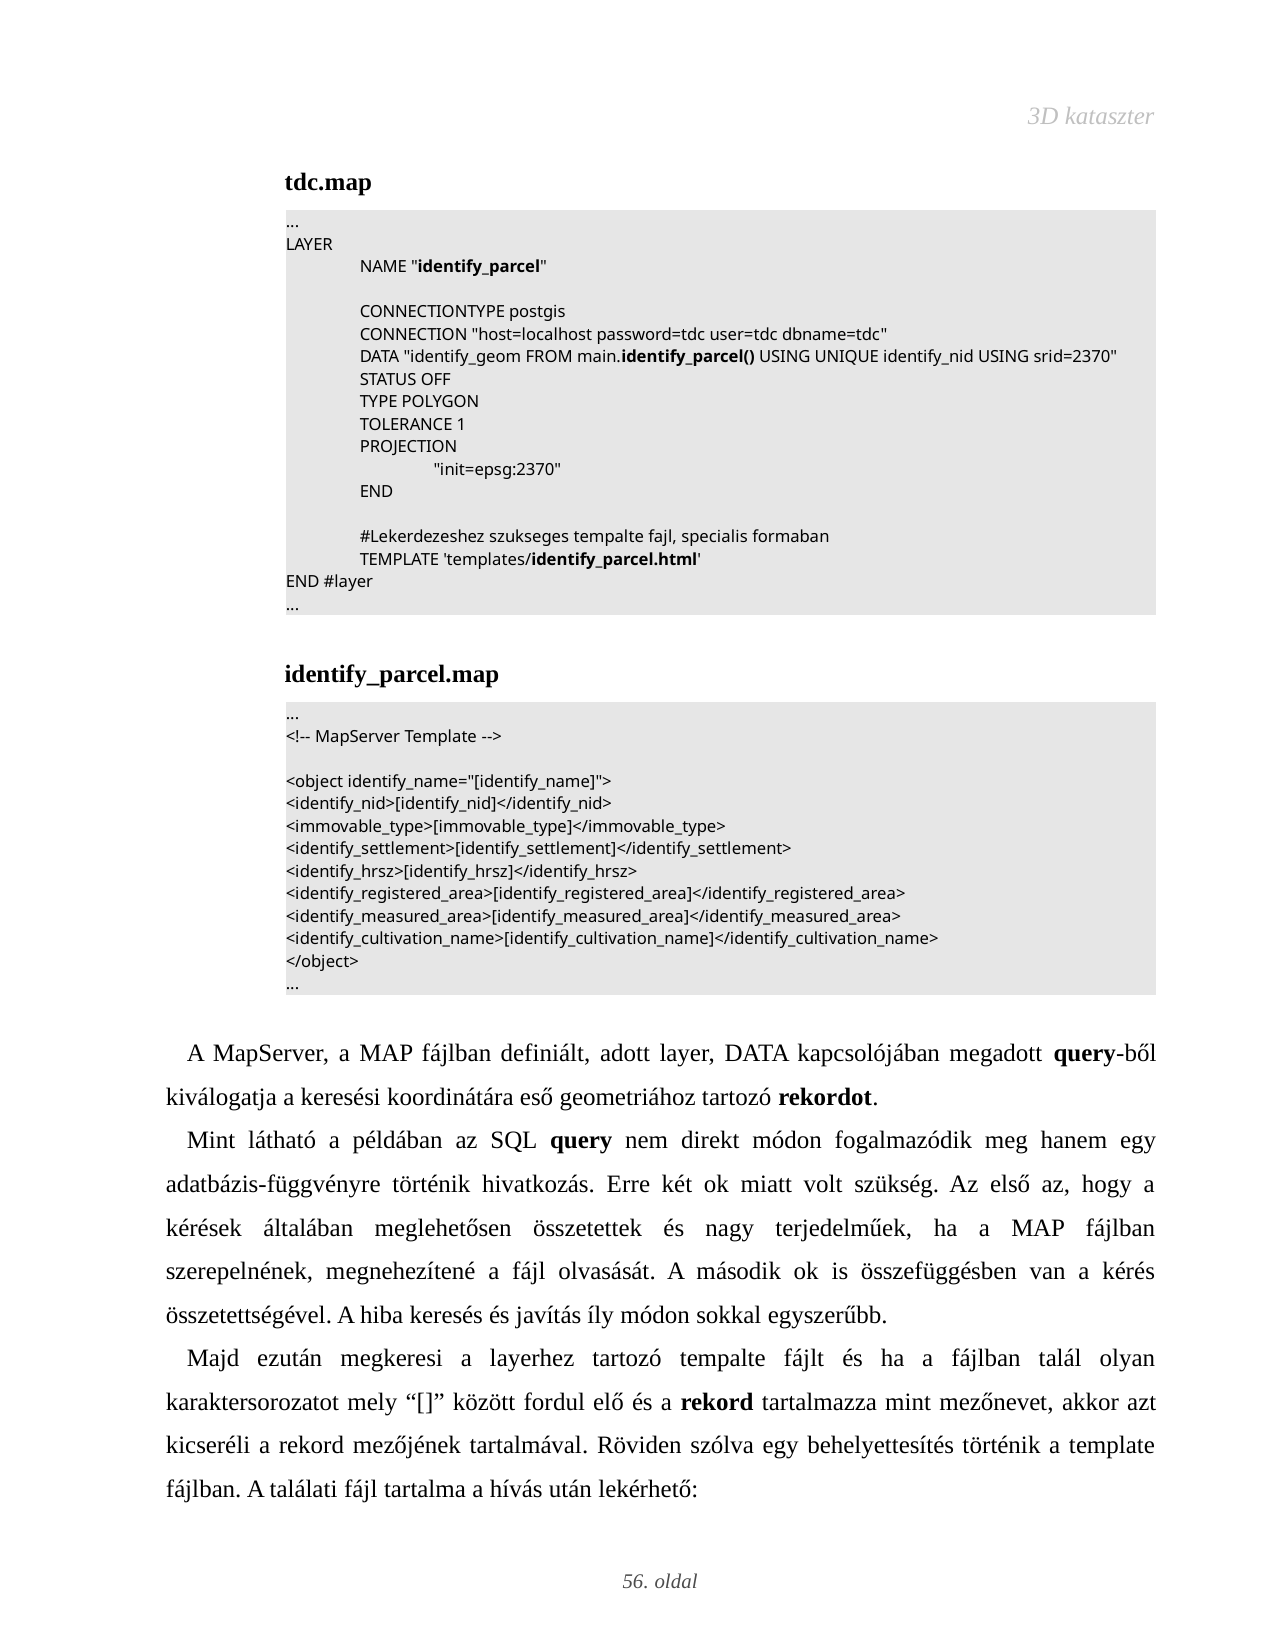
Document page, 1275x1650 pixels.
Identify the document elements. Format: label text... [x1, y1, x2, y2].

text TYPE POLYGON [286, 390, 1156, 413]
text ... [286, 972, 1156, 995]
text LAYER [286, 233, 1156, 255]
text <identify_settlement>[identify_settlement]</identify_settlement> [286, 837, 1156, 860]
text STATUS OFF [286, 368, 1156, 390]
text Mint látható a példában az SQL query nem direkt módon fogalmazódik meg hanem egy adatbázis-függvényre történik hivatkozás. Erre két ok miatt volt szükség. Az első az, hogy a kérések általában meglehetősen összetettek és nagy terjedelműek, ha a MAP fájlban szerepelnének, megnehezítené a fájl olvasását. A második ok is összefüggésben van a kérés összetettségével. A hiba keresés és javítás íly módon sokkal egyszerűbb. [166, 1125, 1156, 1328]
text identify_parcel.map [284, 659, 1156, 688]
text ... [286, 593, 1156, 615]
text CONNECTION "host=localhost password=tdc user=tdc dbname=tdc" [286, 323, 1156, 345]
text <identify_measured_area>[identify_measured_area]</identify_measured_area> [286, 905, 1156, 927]
text <identify_hrsz>[identify_hrsz]</identify_hrsz> [286, 860, 1156, 882]
text "init=epsg:2370" [286, 458, 1156, 480]
text #Lekerdezeshez szukseges tempalte fajl, specialis formaban [286, 525, 1156, 548]
text PROJECTION [286, 435, 1156, 458]
text <identify_registered_area>[identify_registered_area]</identify_registered_area> [286, 882, 1156, 905]
text TEMPLATE 'templates/identify_parcel.html' [286, 548, 1156, 570]
text </object> [286, 950, 1156, 972]
text <!-- MapServer Template --> [286, 725, 1156, 747]
text DATA "identify_geom FROM main.identify_parcel() USING UNIQUE identify_nid USING srid=2370" [286, 345, 1156, 368]
text <identify_cultivation_name>[identify_cultivation_name]</identify_cultivation_name> [286, 927, 1156, 950]
text <identify_nid>[identify_nid]</identify_nid> [286, 792, 1156, 815]
text NAME "identify_parcel" [286, 255, 1156, 278]
text END #layer [286, 570, 1156, 593]
text CONNECTIONTYPE postgis [286, 300, 1156, 323]
text <immovable_type>[immovable_type]</immovable_type> [286, 815, 1156, 837]
text ... [286, 702, 1156, 725]
text ... [286, 210, 1156, 233]
text TOLERANCE 1 [286, 413, 1156, 435]
text tdc.map [284, 167, 1156, 196]
text A MapServer, a MAP fájlban definiált, adott layer, DATA kapcsolójában megadott query-ből kiválogatja a keresési koordinátára eső geometriához tartozó rekordot. [166, 1038, 1156, 1111]
text END [286, 480, 1156, 503]
text Majd ezután megkeresi a layerhez tartozó tempalte fájlt és ha a fájlban talál olyan karaktersorozatot mely “[]” között fordul elő és a rekord tartalmazza mint mezőnevet, akkor azt kicseréli a rekord mezőjének tartalmával. Röviden szólva egy behelyettesítés történik a template fájlban. A találati fájl tartalma a hívás után lekérhető: [166, 1343, 1156, 1503]
text <object identify_name="[identify_name]"> [286, 770, 1156, 792]
